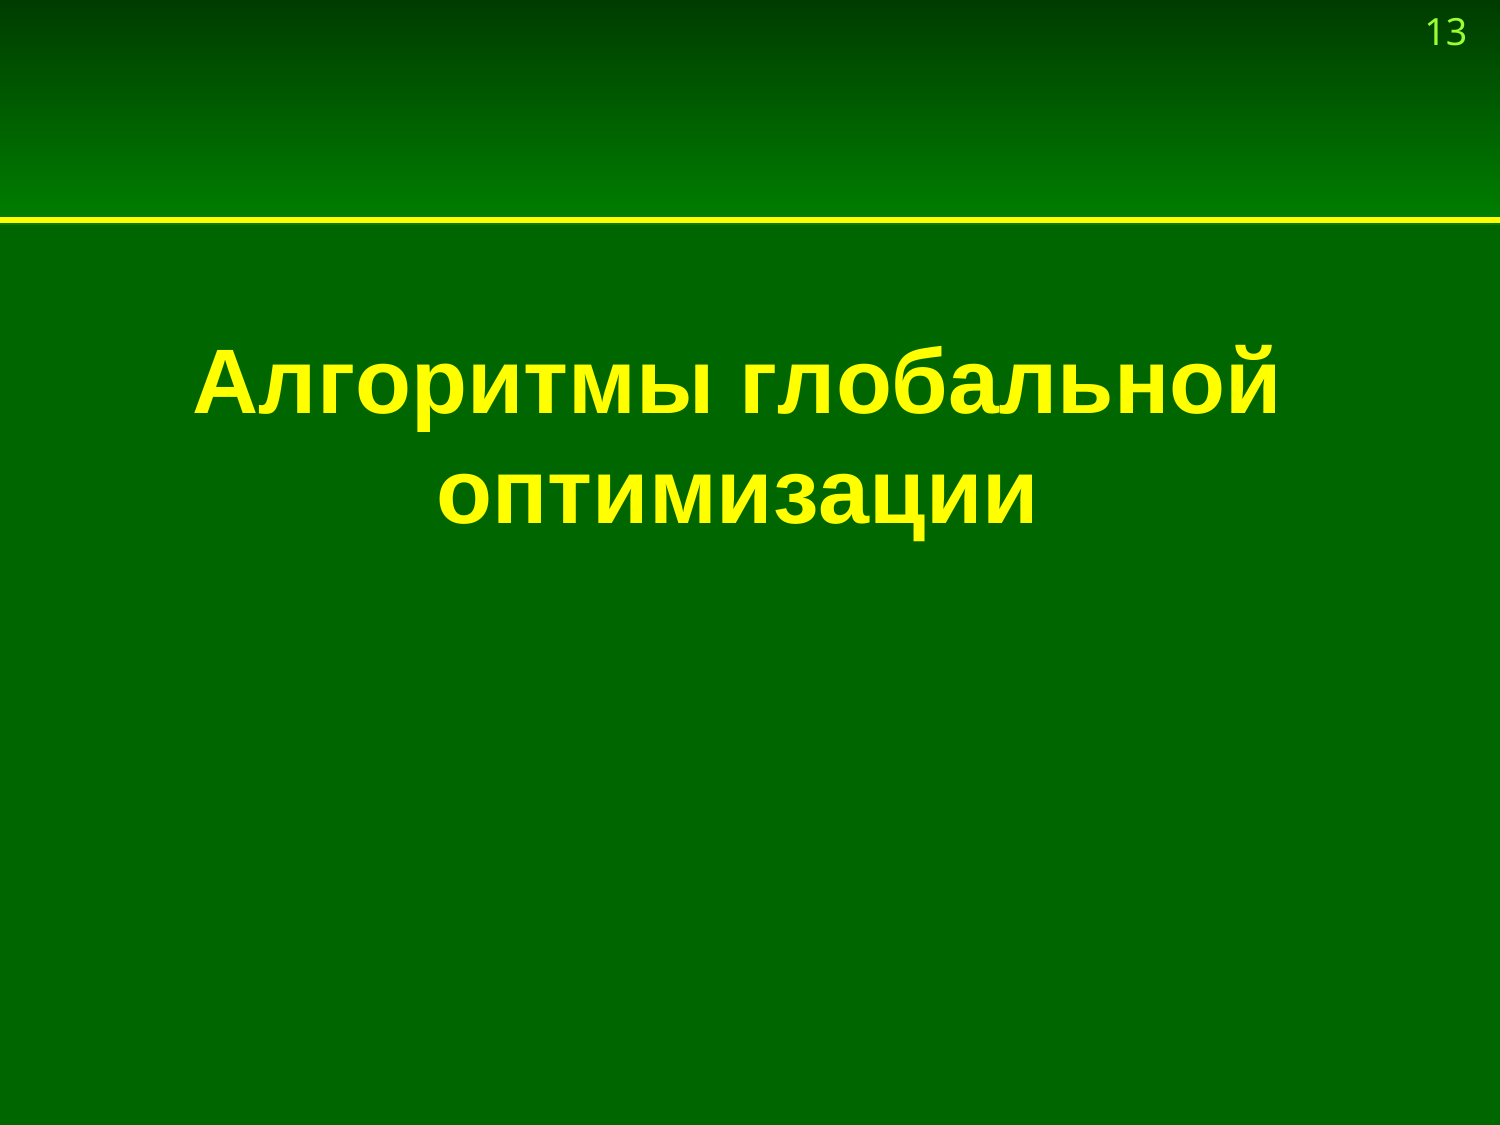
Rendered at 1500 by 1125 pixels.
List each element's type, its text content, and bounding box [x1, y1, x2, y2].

text_box Алгоритмы глобальной оптимизации [29, 314, 1447, 550]
